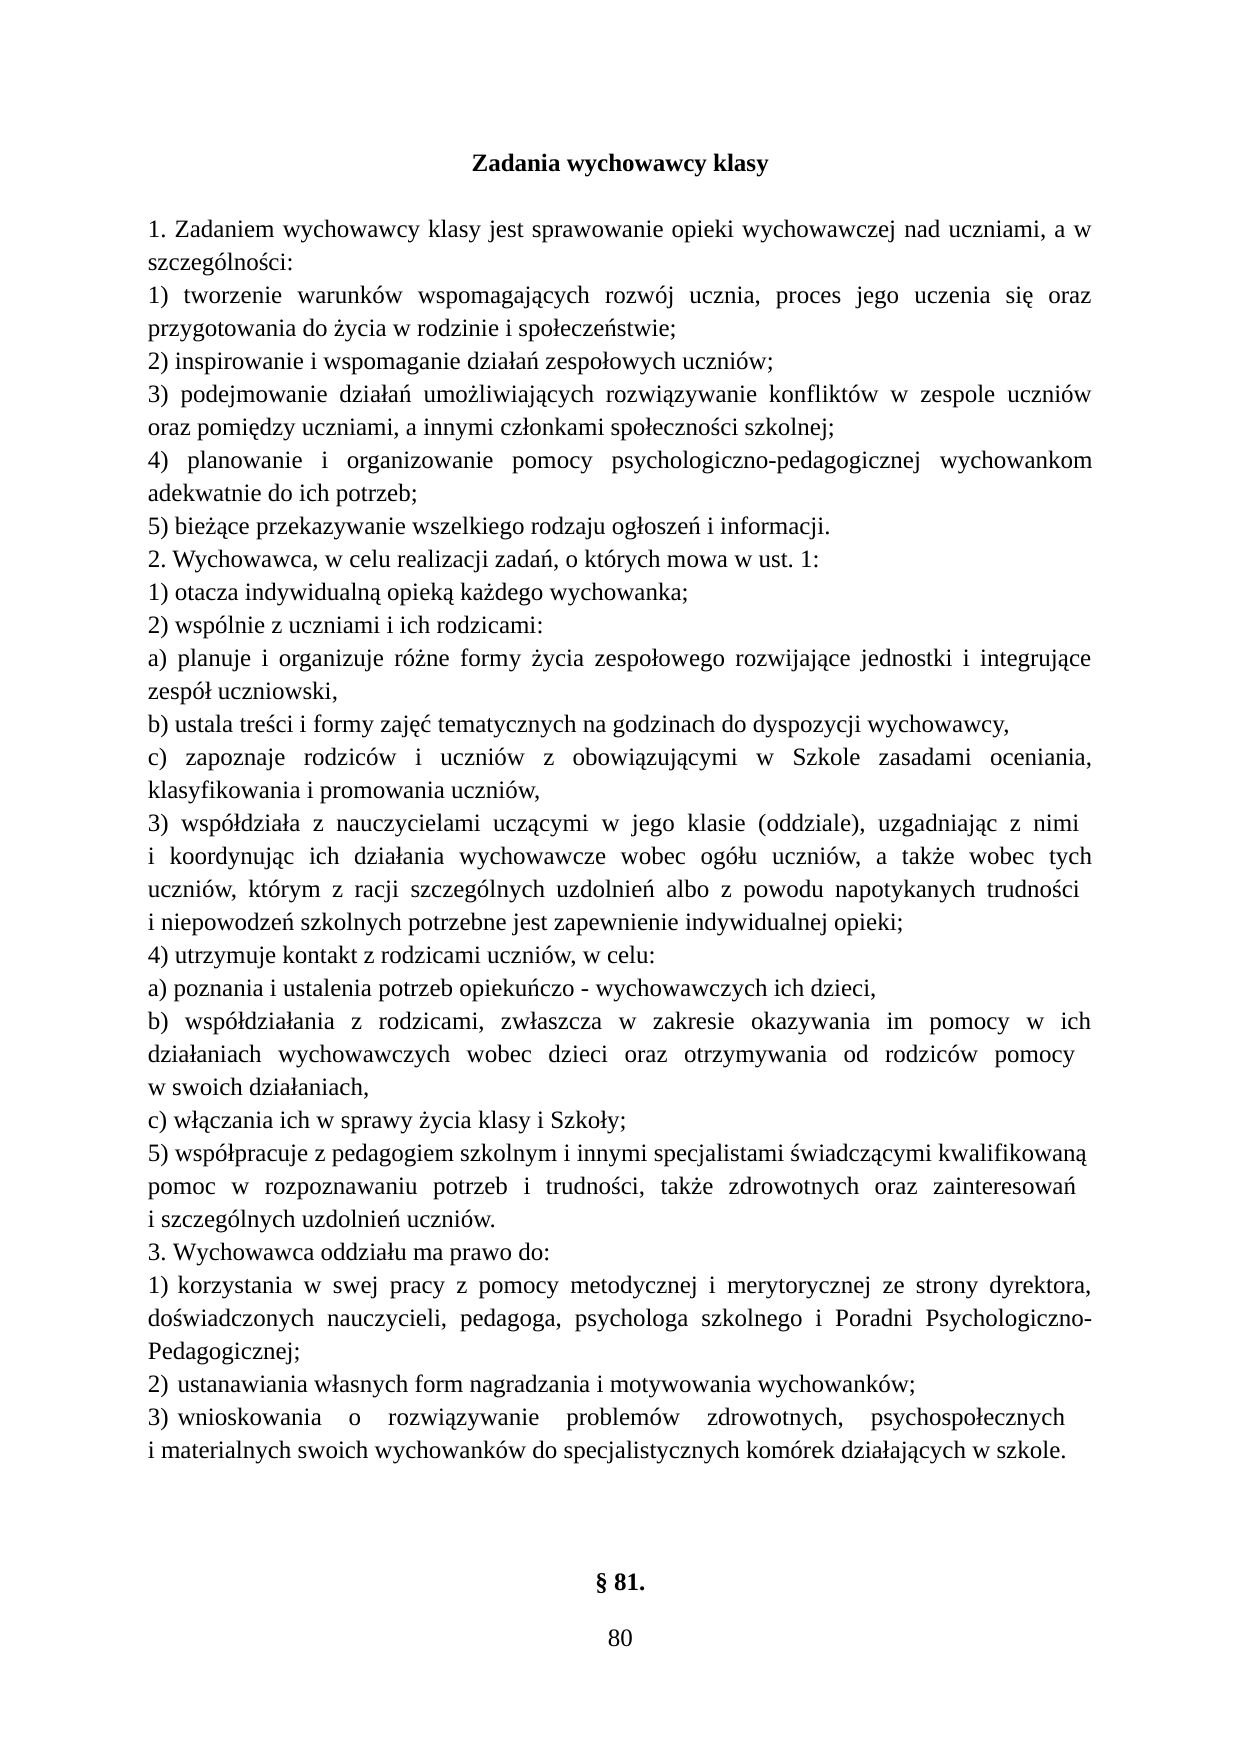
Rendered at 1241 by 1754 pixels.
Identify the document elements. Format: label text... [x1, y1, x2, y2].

text 2) inspirowanie i wspomaganie działań zespołowych uczniów; [148, 346, 1093, 374]
text 3) współdziała z nauczycielami uczącymi w jego klasie (oddziale), uzgadniając z nimi i koordynując ich działania wychowawcze wobec ogółu uczniów, a także wobec tych uczniów, którym z racji szczególnych uzdolnień albo z powodu napotykanych trudności i niepowodzeń szkolnych potrzebne jest zapewnienie indywidualnej opieki; [148, 808, 1093, 936]
text b) ustala treści i formy zajęć tematycznych na godzinach do dyspozycji wychowawcy, [148, 709, 1093, 738]
text 5) współpracuje z pedagogiem szkolnym i innymi specjalistami świadczącymi kwalifikowaną [148, 1138, 1093, 1167]
text 1) otacza indywidualną opieką każdego wychowanka; [148, 577, 1093, 606]
list korzystania w swej pracy z pomocy metodycznej i merytorycznej ze strony dyrektora, doświadczonych nauczycieli, pedagoga, psychologa szkolnego i Poradni Psychologiczno- Pedagogicznej; [148, 1270, 1093, 1365]
text b) współdziałania z rodzicami, zwłaszcza w zakresie okazywania im pomocy w ich działaniach wychowawczych wobec dzieci oraz otrzymywania od rodziców pomocy w swoich działaniach, [148, 1006, 1093, 1101]
text a) planuje i organizuje różne formy życia zespołowego rozwijające jednostki i integrujące zespół uczniowski, [148, 643, 1093, 705]
text 3) podejmowanie działań umożliwiających rozwiązywanie konfliktów w zespole uczniów oraz pomiędzy uczniami, a innymi członkami społeczności szkolnej; [148, 379, 1093, 441]
text c) zapoznaje rodziców i uczniów z obowiązującymi w Szkole zasadami oceniania, klasyfikowania i promowania uczniów, [148, 742, 1093, 804]
text 2) wspólnie z uczniami i ich rodzicami: [148, 610, 1093, 639]
text 1. Zadaniem wychowawcy klasy jest sprawowanie opieki wychowawczej nad uczniami, a w szczególności: [148, 214, 1093, 275]
list wnioskowania o rozwiązywanie problemów zdrowotnych, psychospołecznych i materialnych swoich wychowanków do specjalistycznych komórek działających w szkole. [148, 1402, 1093, 1464]
text c) włączania ich w sprawy życia klasy i Szkoły; [148, 1105, 1093, 1134]
list ustanawiania własnych form nagradzania i motywowania wychowanków; [148, 1369, 1093, 1398]
text 1) tworzenie warunków wspomagających rozwój ucznia, proces jego uczenia się oraz przygotowania do życia w rodzinie i społeczeństwie; [148, 280, 1093, 341]
text pomoc w rozpoznawaniu potrzeb i trudności, także zdrowotnych oraz zainteresowań i szczególnych uzdolnień uczniów. [148, 1171, 1093, 1233]
text 5) bieżące przekazywanie wszelkiego rodzaju ogłoszeń i informacji. [148, 511, 1093, 539]
text § 81. [148, 1567, 1093, 1596]
text 2. Wychowawca, w celu realizacji zadań, o których mowa w ust. 1: [148, 544, 1093, 573]
subtitle Zadania wychowawcy klasy [148, 148, 1093, 176]
text 4) utrzymuje kontakt z rodzicami uczniów, w celu: [148, 940, 1093, 969]
text 3. Wychowawca oddziału ma prawo do: [148, 1237, 1093, 1266]
text a) poznania i ustalenia potrzeb opiekuńczo - wychowawczych ich dzieci, [148, 973, 1093, 1002]
text 4) planowanie i organizowanie pomocy psychologiczno-pedagogicznej wychowankom adekwatnie do ich potrzeb; [148, 445, 1093, 507]
